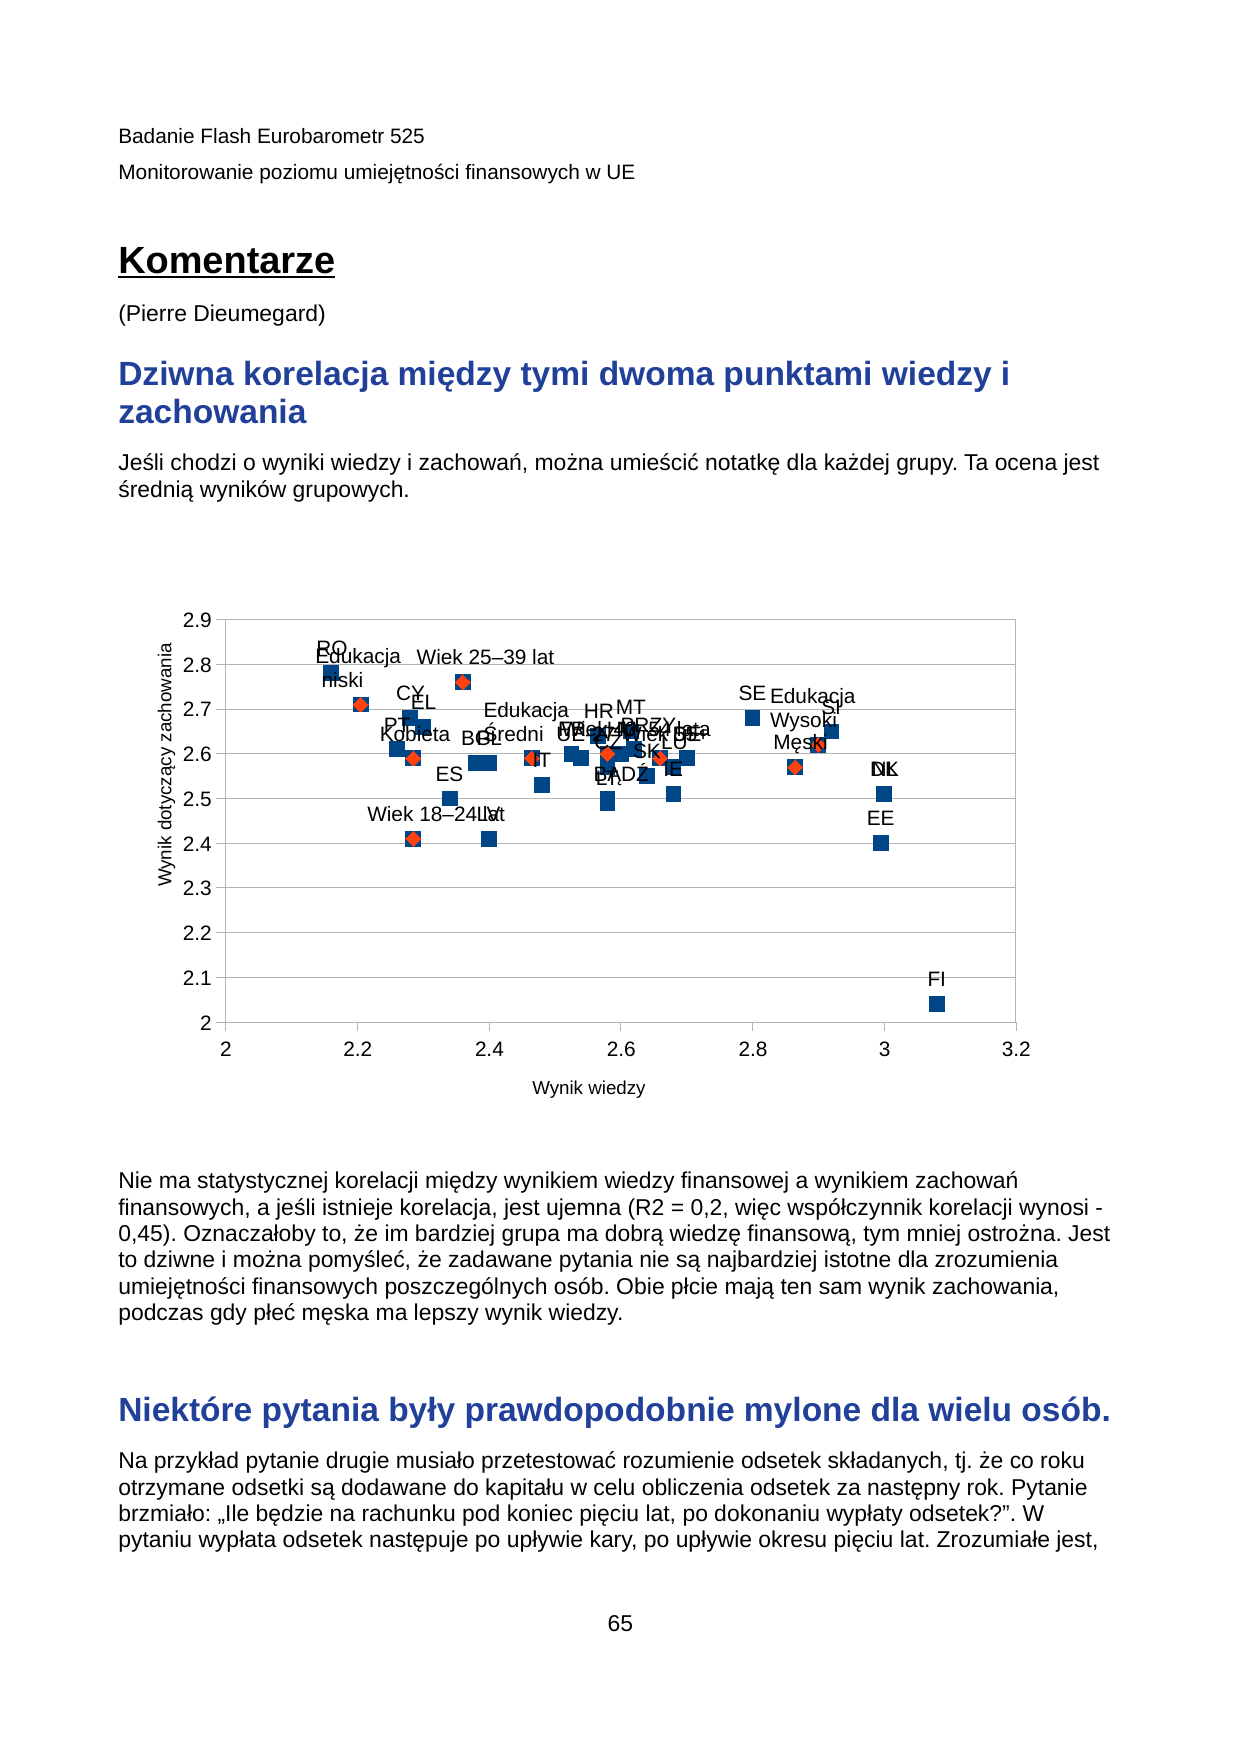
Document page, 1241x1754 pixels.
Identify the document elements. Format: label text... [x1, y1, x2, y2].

subtitle Dziwna korelacja między tymi dwoma punktami wiedzy i zachowania [118, 353, 1122, 431]
text Nie ma statystycznej korelacji między wynikiem wiedzy finansowej a wynikiem zachowań finansowych, a jeśli istnieje korelacja, jest ujemna (R2 = 0,2, więc współczynnik korelacji wynosi -0,45). Oznaczałoby to, że im bardziej grupa ma dobrą wiedzę finansową, tym mniej ostrożna. Jest to dziwne i można pomyśleć, że zadawane pytania nie są najbardziej istotne dla zrozumienia umiejętności finansowych poszczególnych osób. Obie płcie mają ten sam wynik zachowania, podczas gdy płeć męska ma lepszy wynik wiedzy. [118, 1167, 1122, 1325]
subtitle Niektóre pytania były prawdopodobnie mylone dla wielu osób. [118, 1390, 1122, 1429]
text Jeśli chodzi o wyniki wiedzy i zachowań, można umieścić notatkę dla każdej grupy. Ta ocena jest średnią wyników grupowych. [118, 449, 1122, 502]
text Na przykład pytanie drugie musiało przetestować rozumienie odsetek składanych, tj. że co roku otrzymane odsetki są dodawane do kapitału w celu obliczenia odsetek za następny rok. Pytanie brzmiało: „Ile będzie na rachunku pod koniec pięciu lat, po dokonaniu wypłaty odsetek?”. W pytaniu wypłata odsetek następuje po upływie kary, po upływie okresu pięciu lat. Zrozumiałe jest, [118, 1447, 1122, 1553]
text (Pierre Dieumegard) [118, 300, 1122, 327]
subtitle Komentarze [118, 238, 1122, 282]
